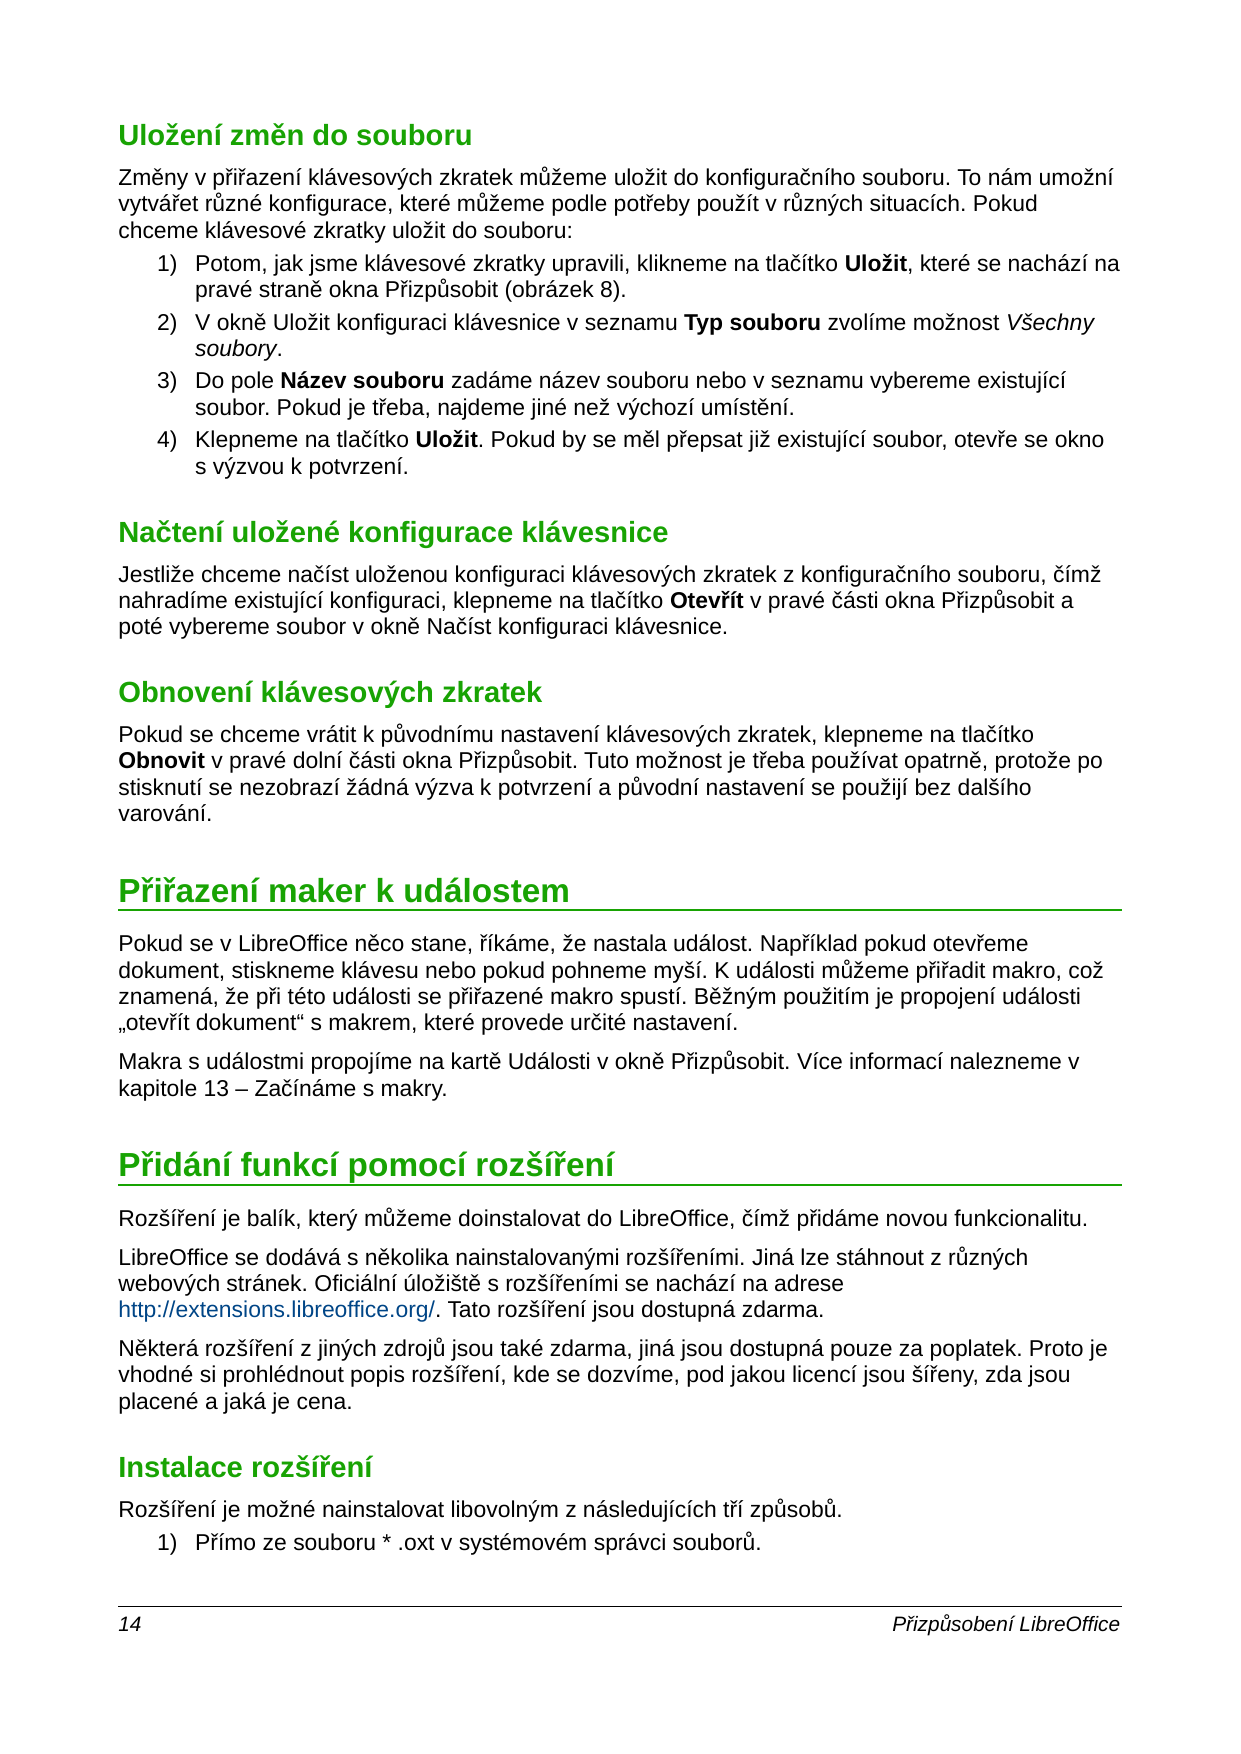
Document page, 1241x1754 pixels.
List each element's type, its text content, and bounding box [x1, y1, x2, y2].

subtitle Přidání funkcí pomocí rozšíření [118, 1145, 1122, 1184]
subtitle Obnovení klávesových zkratek [118, 675, 1122, 709]
list Změny v přiřazení klávesových zkratek můžeme uložit do konfiguračního souboru. To nám umožní vytvářet různé konfigurace, které můžeme podle potřeby použít v různých situacích. Pokud chceme klávesové zkratky uložit do souboru: [118, 164, 1122, 243]
list V okně Uložit konfiguraci klávesnice v seznamu Typ souboru zvolíme možnost Všechny soubory. [177, 308, 1122, 361]
subtitle Uložení změn do souboru [118, 118, 1122, 152]
subtitle Přiřazení maker k událostem [118, 871, 1122, 909]
subtitle Načtení uložené konfigurace klávesnice [118, 515, 1122, 548]
text Makra s událostmi propojíme na kartě Události v okně Přizpůsobit. Více informací nalezneme v kapitole 13 – Začínáme s makry. [118, 1048, 1122, 1101]
text Rozšíření je balík, který můžeme doinstalovat do LibreOffice, čímž přidáme novou funkcionalitu. [118, 1205, 1122, 1231]
list Rozšíření je možné nainstalovat libovolným z následujících tří způsobů. [118, 1496, 1122, 1522]
list Přímo ze souboru * .oxt v systémovém správci souborů. [177, 1528, 1122, 1555]
text Pokud se v LibreOffice něco stane, říkáme, že nastala událost. Například pokud otevřeme dokument, stiskneme klávesu nebo pokud pohneme myší. K události můžeme přiřadit makro, což znamená, že při této události se přiřazené makro spustí. Běžným použitím je propojení události „otevřít dokument“ s makrem, které provede určité nastavení. [118, 930, 1122, 1036]
subtitle Instalace rozšíření [118, 1450, 1122, 1483]
list Do pole Název souboru zadáme název souboru nebo v seznamu vybereme existující soubor. Pokud je třeba, najdeme jiné než výchozí umístění. [177, 367, 1122, 420]
text Jestliže chceme načíst uloženou konfiguraci klávesových zkratek z konfiguračního souboru, čímž nahradíme existující konfiguraci, klepneme na tlačítko Otevřít v pravé části okna Přizpůsobit a poté vybereme soubor v okně Načíst konfiguraci klávesnice. [118, 561, 1122, 640]
text Pokud se chceme vrátit k původnímu nastavení klávesových zkratek, klepneme na tlačítko Obnovit v pravé dolní části okna Přizpůsobit. Tuto možnost je třeba používat opatrně, protože po stisknutí se nezobrazí žádná výzva k potvrzení a původní nastavení se použijí bez dalšího varování. [118, 721, 1122, 827]
text LibreOffice se dodává s několika nainstalovanými rozšířeními. Jiná lze stáhnout z různých webových stránek. Oficiální úložiště s rozšířeními se nachází na adrese http://extensions.libreoffice.org/. Tato rozšíření jsou dostupná zdarma. [118, 1243, 1122, 1323]
text Některá rozšíření z jiných zdrojů jsou také zdarma, jiná jsou dostupná pouze za poplatek. Proto je vhodné si prohlédnout popis rozšíření, kde se dozvíme, pod jakou licencí jsou šířeny, zda jsou placené a jaká je cena. [118, 1335, 1122, 1414]
list Potom, jak jsme klávesové zkratky upravili, klikneme na tlačítko Uložit, které se nachází na pravé straně okna Přizpůsobit (obrázek 8). [177, 249, 1122, 302]
list Klepneme na tlačítko Uložit. Pokud by se měl přepsat již existující soubor, otevře se okno s výzvou k potvrzení. [177, 426, 1122, 479]
